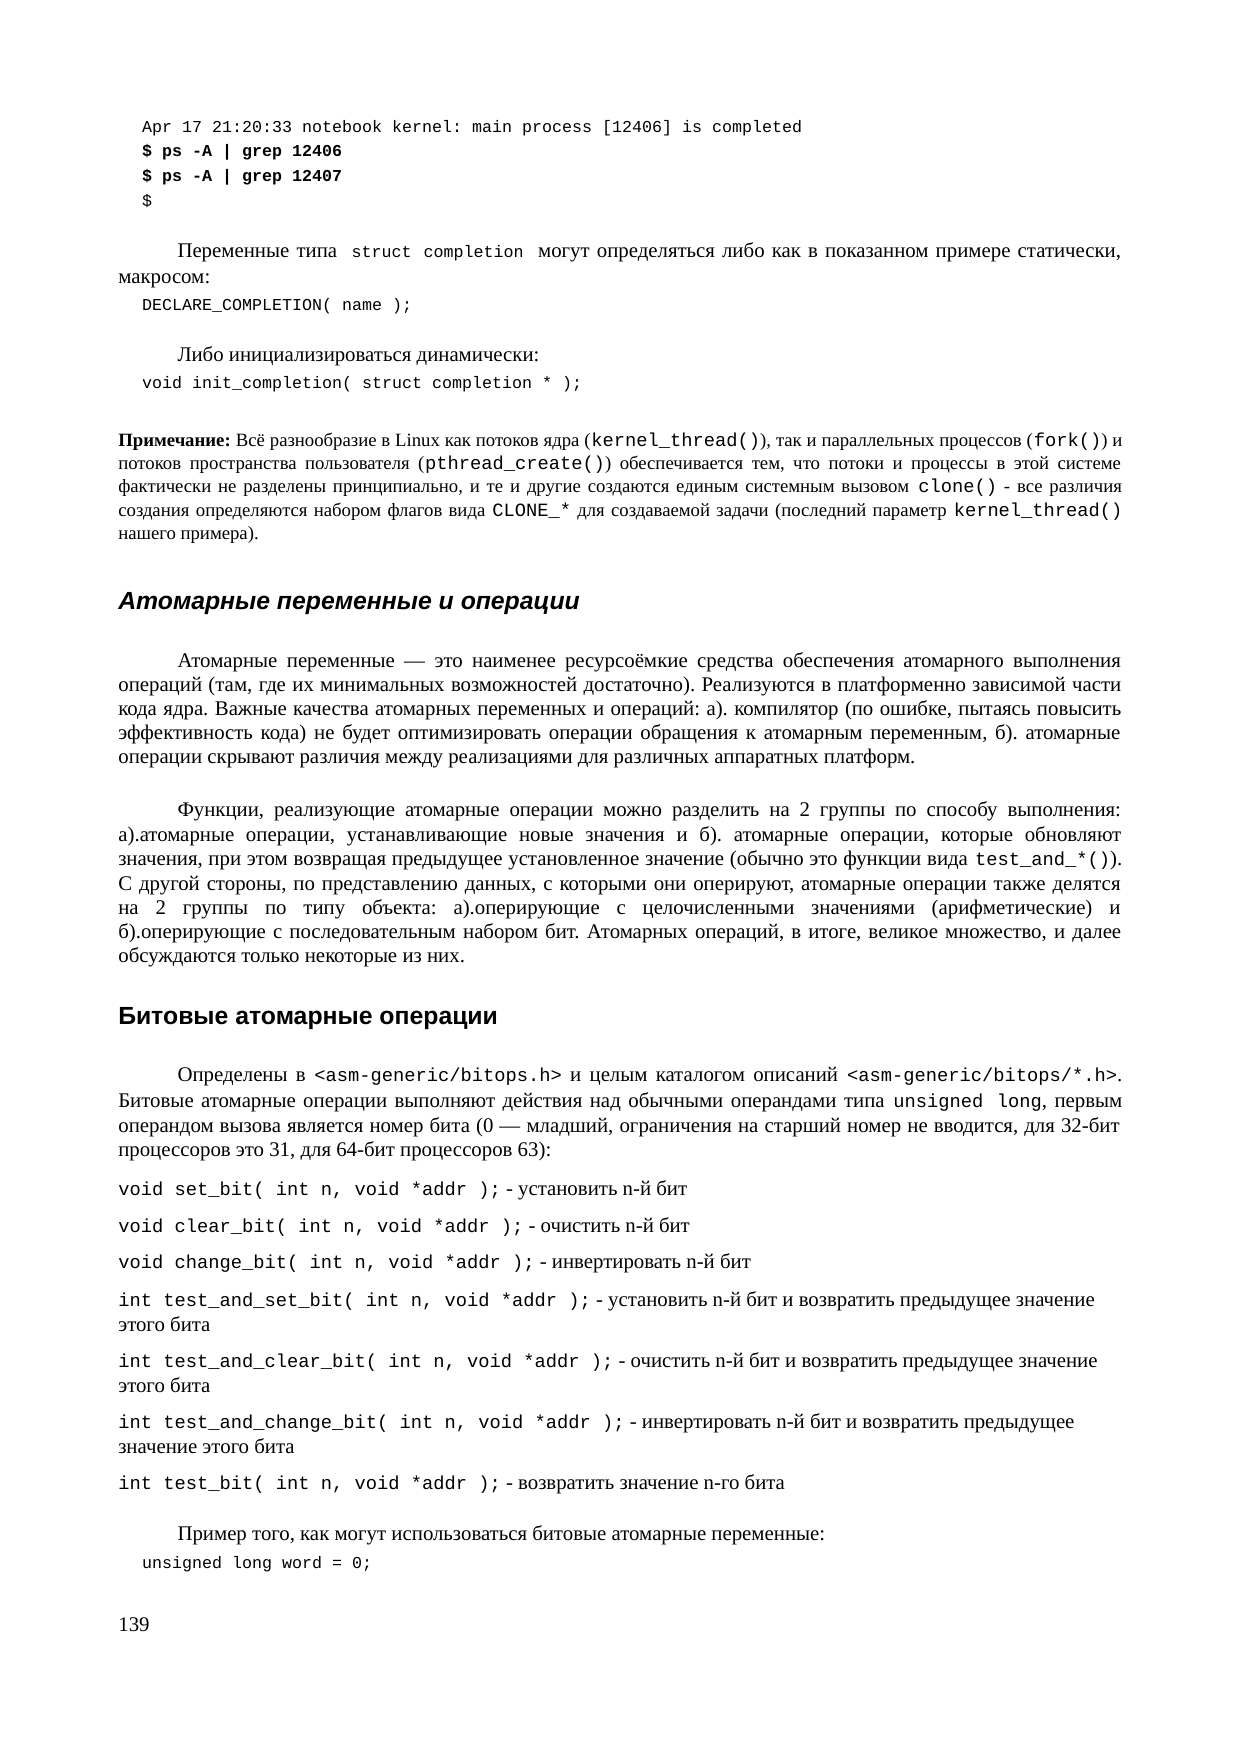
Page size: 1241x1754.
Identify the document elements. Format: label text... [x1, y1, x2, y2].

text Пример того, как могут использоваться битовые атомарные переменные: [118, 1521, 1122, 1545]
text int test_and_change_bit( int n, void *addr ); - инвертировать n-й бит и возвратить предыдущее значение этого бита [118, 1408, 1122, 1458]
text DECLARE_COMPLETION( name ); [142, 297, 1122, 315]
subtitle Битовые атомарные операции [118, 1001, 1122, 1029]
subtitle Атомарные переменные и операции [118, 586, 1122, 614]
text int test_and_set_bit( int n, void *addr ); - установить n-й бит и возвратить предыдущее значение этого бита [118, 1286, 1122, 1336]
text $ ps -A | grep 12406 [142, 143, 1122, 162]
text int test_and_clear_bit( int n, void *addr ); - очистить n-й бит и возвратить предыдущее значение этого бита [118, 1347, 1122, 1397]
text Примечание: Всё разнообразие в Linux как потоков ядра (kernel_thread()), так и параллельных процессов (fork()) и потоков пространства пользователя (pthread_create()) обеспечивается тем, что потоки и процессы в этой системе фактически не разделены принципиально, и те и другие создаются единым системным вызовом clone() - все различия создания определяются набором флагов вида CLONE_* для создаваемой задачи (последний параметр kernel_thread() нашего примера). [118, 429, 1122, 543]
text Переменные типа struct completion могут определяться либо как в показанном примере статически, макросом: [118, 238, 1122, 288]
text Либо инициализироваться динамически: [118, 342, 1122, 366]
text $ [142, 192, 1122, 211]
text Apr 17 21:20:33 notebook kernel: main process [12406] is completed [142, 118, 1122, 137]
text void init_completion( struct completion * ); [142, 375, 1122, 394]
text unsigned long word = 0; [142, 1554, 1122, 1573]
text void change_bit( int n, void *addr ); - инвертировать n-й бит [118, 1249, 1122, 1274]
text void set_bit( int n, void *addr ); - установить n-й бит [118, 1176, 1122, 1201]
text int test_bit( int n, void *addr ); - возвратить значение n-го бита [118, 1469, 1122, 1495]
text $ ps -A | grep 12407 [142, 168, 1122, 187]
text void clear_bit( int n, void *addr ); - очистить n-й бит [118, 1212, 1122, 1238]
text Атомарные переменные — это наименее ресурсоёмкие средства обеспечения атомарного выполнения операций (там, где их минимальных возможностей достаточно). Реализуются в платформенно зависимой части кода ядра. Важные качества атомарных переменных и операций: а). компилятор (по ошибке, пытаясь повысить эффективность кода) не будет оптимизировать операции обращения к атомарным переменным, б). атомарные операции скрывают различия между реализациями для различных аппаратных платформ. [118, 648, 1122, 768]
text Функции, реализующие атомарные операции можно разделить на 2 группы по способу выполнения: а).атомарные операции, устанавливающие новые значения и б). атомарные операции, которые обновляют значения, при этом возвращая предыдущее установленное значение (обычно это функции вида test_and_*()). С другой стороны, по представлению данных, с которыми они оперируют, атомарные операции также делятся на 2 группы по типу объекта: а).оперирующие с целочисленными значениями (арифметические) и б).оперирующие с последовательным набором бит. Атомарных операций, в итоге, великое множество, и далее обсуждаются только некоторые из них. [118, 797, 1122, 967]
text Определены в <asm-generic/bitops.h> и целым каталогом описаний <asm-generic/bitops/*.h>. Битовые атомарные операции выполняют действия над обычными операндами типа unsigned long, первым операндом вызова является номер бита (0 — младший, ограничения на старший номер не вводится, для 32-бит процессоров это 31, для 64-бит процессоров 63): [118, 1062, 1122, 1161]
